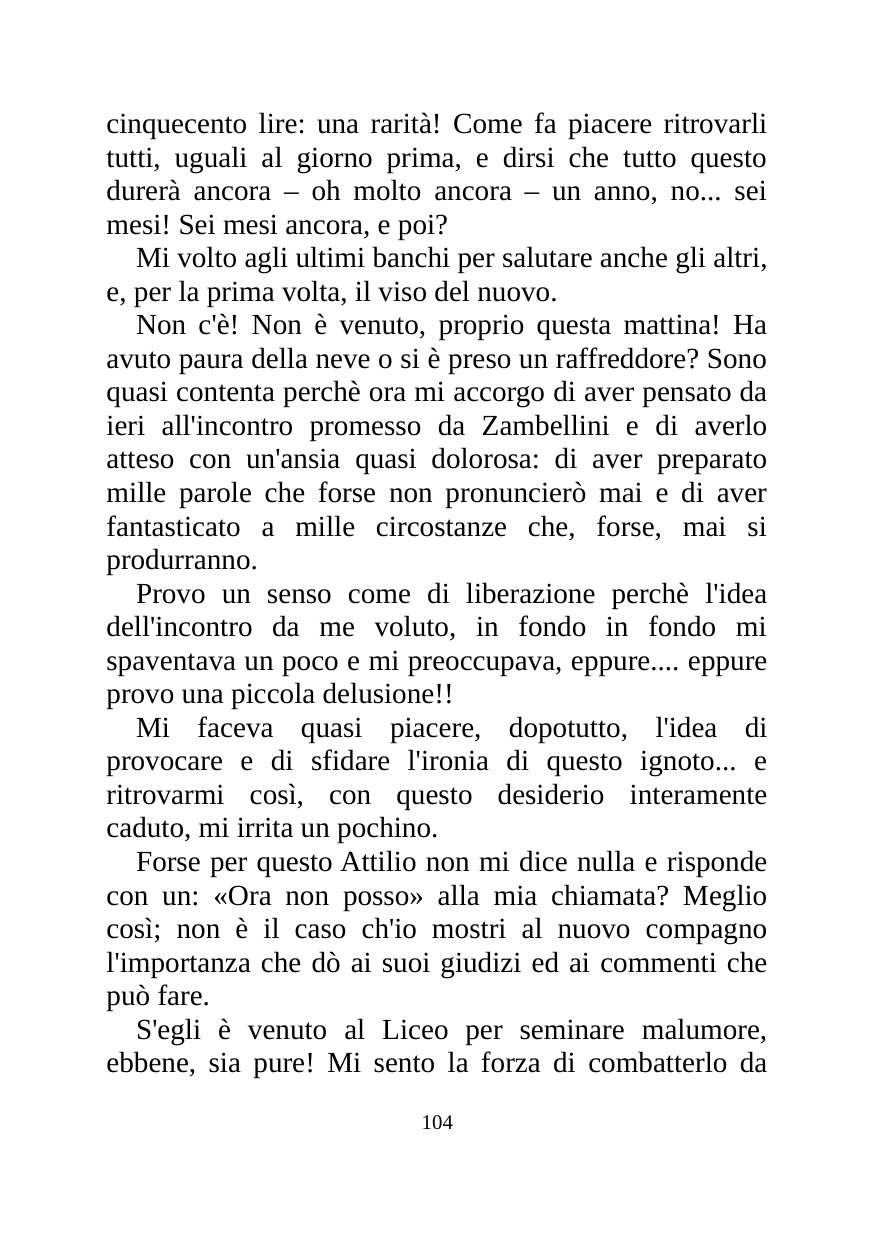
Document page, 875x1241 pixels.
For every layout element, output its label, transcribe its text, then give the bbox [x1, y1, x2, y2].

text cinquecento lire: una rarità! Come fa piacere ritrovarli tutti, uguali al giorno prima, e dirsi che tutto questo durerà ancora – oh molto ancora – un anno, no... sei mesi! Sei mesi ancora, e poi? [106, 106, 768, 240]
text Non c'è! Non è venuto, proprio questa mattina! Ha avuto paura della neve o si è preso un raffreddore? Sono quasi contenta perchè ora mi accorgo di aver pensato da ieri all'incontro promesso da Zambellini e di averlo atteso con un'ansia quasi dolorosa: di aver preparato mille parole che forse non pronuncierò mai e di aver fantasticato a mille circostanze che, forse, mai si produrranno. [106, 307, 768, 576]
text Provo un senso come di liberazione perchè l'idea dell'incontro da me voluto, in fondo in fondo mi spaventava un poco e mi preoccupava, eppure.... eppure provo una piccola delusione!! [106, 576, 768, 710]
text Mi faceva quasi piacere, dopotutto, l'idea di provocare e di sfidare l'ironia di questo ignoto... e ritrovarmi così, con questo desiderio interamente caduto, mi irrita un pochino. [106, 710, 768, 844]
text Forse per questo Attilio non mi dice nulla e risponde con un: «Ora non posso» alla mia chiamata? Meglio così; non è il caso ch'io mostri al nuovo compagno l'importanza che dò ai suoi giudizi ed ai commenti che può fare. [106, 844, 768, 1012]
text Mi volto agli ultimi banchi per salutare anche gli altri, e, per la prima volta, il viso del nuovo. [106, 240, 768, 307]
text S'egli è venuto al Liceo per seminare malumore, ebbene, sia pure! Mi sento la forza di combatterlo da [106, 1012, 768, 1079]
